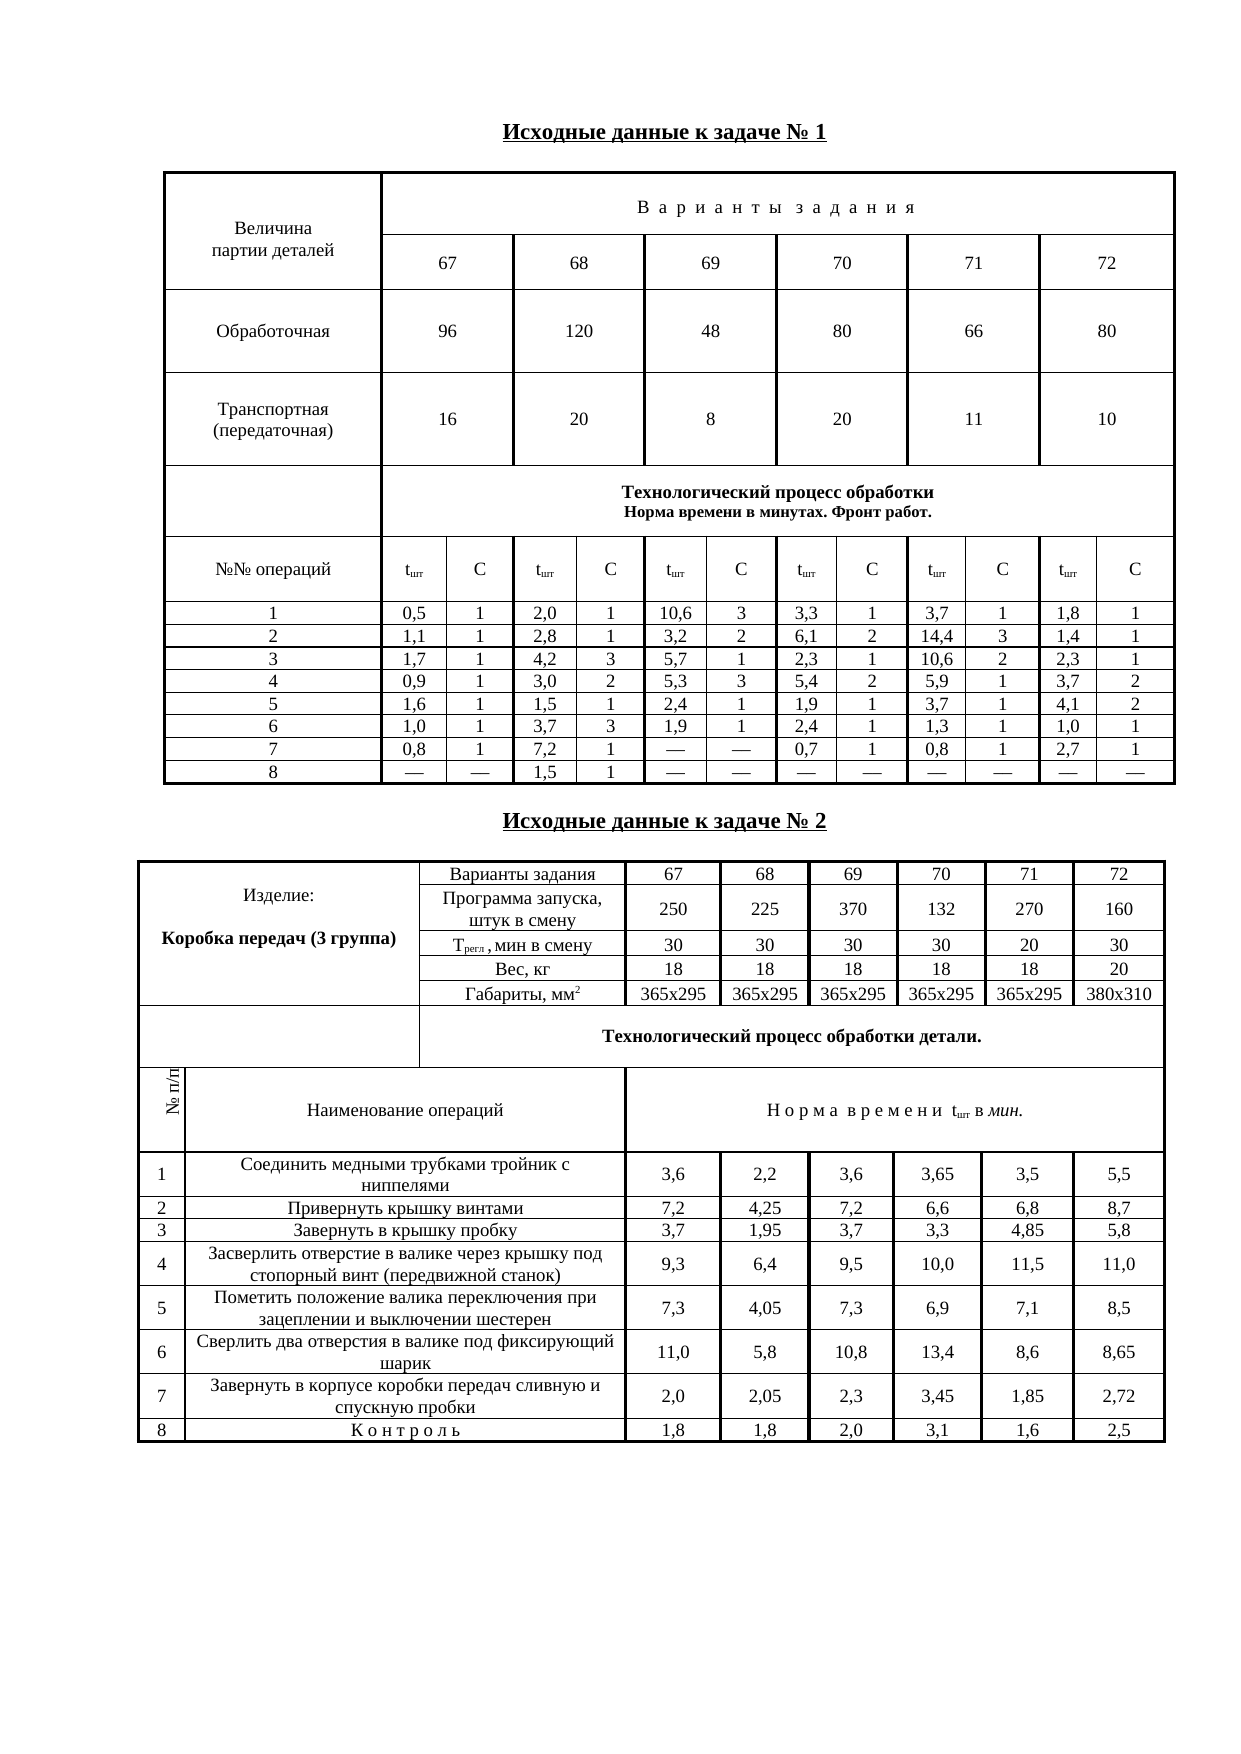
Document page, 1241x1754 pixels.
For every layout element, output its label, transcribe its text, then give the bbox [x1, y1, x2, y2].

table_cell 3 [707, 602, 775, 624]
table_cell 0,7 [778, 738, 836, 759]
table_cell 365х295 [627, 981, 719, 1004]
table_cell [166, 466, 380, 536]
table_cell 20 [778, 373, 906, 465]
table_cell 1 [447, 715, 512, 737]
table_cell Привернуть крышку винтами [186, 1197, 624, 1218]
table_cell 5,8 [1075, 1219, 1163, 1241]
table_cell 7,2 [627, 1197, 719, 1218]
table_cell Соединить медными трубками тройник с ниппелями [186, 1153, 624, 1196]
table_cell 4,1 [1041, 693, 1096, 714]
table_cell 3,1 [895, 1419, 980, 1440]
table_cell 3,0 [515, 670, 576, 692]
table_cell 6,1 [778, 625, 836, 646]
table_cell С [966, 537, 1038, 601]
table_cell 0,8 [383, 738, 446, 759]
table_cell Габариты, мм2 [420, 981, 624, 1004]
table_cell 6 [166, 715, 380, 737]
table_cell 5,4 [778, 670, 836, 692]
table_cell 8 [140, 1419, 184, 1440]
table_cell Трегл , мин в смену [420, 931, 624, 955]
table_cell 1,6 [983, 1419, 1072, 1440]
table_cell Транспортная (передаточная) [166, 373, 380, 465]
table_cell 96 [383, 290, 512, 372]
table_cell 3 [577, 648, 643, 669]
table_cell 120 [515, 290, 643, 372]
table_cell –– [966, 761, 1038, 782]
table_cell 5 [140, 1286, 184, 1329]
table_cell 9,5 [811, 1242, 892, 1285]
table_cell 1 [447, 738, 512, 759]
table_cell 4 [166, 670, 380, 692]
table_cell 2 [837, 625, 906, 646]
table_cell № п/п [140, 1068, 184, 1151]
table_cell 1,95 [722, 1219, 807, 1241]
table_cell Обработочная [166, 290, 380, 372]
table_cell 1 [837, 648, 906, 669]
table_cell –– [1097, 761, 1173, 782]
table_cell 5,8 [722, 1330, 807, 1373]
table_cell 1 [837, 738, 906, 759]
table_cell 6,6 [895, 1197, 980, 1218]
table_cell 1,0 [383, 715, 446, 737]
table_cell 2,8 [515, 625, 576, 646]
table_cell 0,8 [909, 738, 965, 759]
table_cell 2,2 [722, 1153, 807, 1196]
table_cell 1,9 [778, 693, 836, 714]
table_cell 7,1 [983, 1286, 1072, 1329]
table_cell 132 [899, 885, 984, 930]
table_cell 20 [987, 931, 1072, 955]
table_cell 3,6 [811, 1153, 892, 1196]
table_cell 2,3 [1041, 648, 1096, 669]
table_cell 3,3 [895, 1219, 980, 1241]
table_cell С [837, 537, 906, 601]
table_cell 1 [1097, 738, 1173, 759]
table_cell 380х310 [1075, 981, 1163, 1004]
table_cell 1 [707, 693, 775, 714]
table_cell 18 [899, 956, 984, 980]
table_cell 8,6 [983, 1330, 1072, 1373]
table_header 67 [627, 863, 719, 884]
table_cell 8,5 [1075, 1286, 1163, 1329]
table_cell 1 [447, 693, 512, 714]
text Исходные данные к задаче № 1 [177, 118, 1152, 144]
table_cell 1 [1097, 715, 1173, 737]
table_cell 2 [966, 648, 1038, 669]
table_cell 3,7 [811, 1219, 892, 1241]
table_cell 5 [166, 693, 380, 714]
table_cell 365х295 [811, 981, 896, 1004]
table_cell Технологический процесс обработки детали. [420, 1006, 1163, 1067]
table_cell 2,7 [1041, 738, 1096, 759]
table_cell 1 [577, 693, 643, 714]
table_cell tшт [1041, 537, 1096, 601]
table_cell 80 [1041, 290, 1173, 372]
table_cell 10,6 [646, 602, 706, 624]
table_cell 10,6 [909, 648, 965, 669]
table_header Варианты задания [420, 863, 624, 884]
table_cell С [707, 537, 775, 601]
table_cell –– [707, 738, 775, 759]
table_cell –– [707, 761, 775, 782]
table_cell 30 [899, 931, 984, 955]
table_cell 7,2 [811, 1197, 892, 1218]
table_cell 11,0 [627, 1330, 719, 1373]
table_cell 1,8 [1041, 602, 1096, 624]
table_cell 1,5 [515, 693, 576, 714]
table_cell 3,3 [778, 602, 836, 624]
table_cell 1 [447, 625, 512, 646]
table_cell 2,4 [778, 715, 836, 737]
table_cell 1 [447, 670, 512, 692]
table_cell 1,8 [627, 1419, 719, 1440]
table_cell 6 [140, 1330, 184, 1373]
table_cell 160 [1075, 885, 1163, 930]
table_cell 1 [966, 670, 1038, 692]
table_cell 1 [577, 738, 643, 759]
table_cell –– [909, 761, 965, 782]
table_cell 30 [722, 931, 807, 955]
table_cell –– [646, 738, 706, 759]
table_cell 1,8 [722, 1419, 807, 1440]
table_cell tшт [909, 537, 965, 601]
table_cell 1 [1097, 602, 1173, 624]
table_cell –– [383, 761, 446, 782]
table_cell 1 [966, 602, 1038, 624]
table_cell Наименование операций [186, 1068, 624, 1151]
table_cell 14,4 [909, 625, 965, 646]
table_cell Технологический процесс обработки Норма времени в минутах. Фронт работ. [383, 466, 1173, 536]
table_cell 7 [140, 1374, 184, 1417]
table_cell 18 [627, 956, 719, 980]
table_cell 3 [966, 625, 1038, 646]
table_cell 70 [778, 235, 906, 288]
table_cell 66 [909, 290, 1038, 372]
table_cell 1 [707, 715, 775, 737]
table_cell 1,6 [383, 693, 446, 714]
table_header 69 [811, 863, 896, 884]
table_cell –– [1041, 761, 1096, 782]
table_header 72 [1075, 863, 1163, 884]
table_cell 2,72 [1075, 1374, 1163, 1417]
table_cell Засверлить отверстие в валике через крышку под стопорный винт (передвижной станок) [186, 1242, 624, 1285]
table_cell –– [447, 761, 512, 782]
table_cell 0,5 [383, 602, 446, 624]
table_cell 3 [707, 670, 775, 692]
table_cell 4,2 [515, 648, 576, 669]
table_cell 4 [140, 1242, 184, 1285]
table_cell 2,0 [627, 1374, 719, 1417]
table_cell 1 [966, 715, 1038, 737]
table_cell 7,2 [515, 738, 576, 759]
table_cell 18 [722, 956, 807, 980]
table_cell 2 [707, 625, 775, 646]
table_cell 3,7 [1041, 670, 1096, 692]
table_cell 8 [166, 761, 380, 782]
table_cell 11,5 [983, 1242, 1072, 1285]
table_cell С [447, 537, 512, 601]
table_cell 71 [909, 235, 1038, 288]
table_cell 270 [987, 885, 1072, 930]
table_cell 1 [966, 738, 1038, 759]
table_header 68 [722, 863, 807, 884]
table_cell 1 [447, 648, 512, 669]
table_cell 225 [722, 885, 807, 930]
table_cell 365х295 [987, 981, 1072, 1004]
table_cell 69 [646, 235, 775, 288]
table_header Изделие: Коробка передач (3 группа) [140, 863, 419, 1004]
table_cell 80 [778, 290, 906, 372]
table_cell 72 [1041, 235, 1173, 288]
table_cell 11,0 [1075, 1242, 1163, 1285]
table_cell tшт [646, 537, 706, 601]
table_cell 10 [1041, 373, 1173, 465]
table_cell 1 [837, 602, 906, 624]
table_cell 7,3 [627, 1286, 719, 1329]
table_cell 13,4 [895, 1330, 980, 1373]
table_cell 6,8 [983, 1197, 1072, 1218]
table_cell 48 [646, 290, 775, 372]
table_cell 2 [837, 670, 906, 692]
table_cell 1 [140, 1153, 184, 1196]
table_cell С [577, 537, 643, 601]
table_cell 2,0 [811, 1419, 892, 1440]
table_cell 30 [1075, 931, 1163, 955]
table_cell 1 [966, 693, 1038, 714]
table_cell 3,6 [627, 1153, 719, 1196]
table_cell 5,7 [646, 648, 706, 669]
table_cell –– [646, 761, 706, 782]
table_cell 8,65 [1075, 1330, 1163, 1373]
table_cell 1 [837, 693, 906, 714]
table_header В а р и а н т ы з а д а н и я [383, 174, 1173, 234]
table_cell 16 [383, 373, 512, 465]
table_cell К о н т р о л ь [186, 1419, 624, 1440]
table_cell 365х295 [899, 981, 984, 1004]
table_cell 365х295 [722, 981, 807, 1004]
table_cell 1 [577, 761, 643, 782]
table_cell 3,7 [909, 602, 965, 624]
table_cell 3,65 [895, 1153, 980, 1196]
table_cell 1 [166, 602, 380, 624]
table_cell 1,7 [383, 648, 446, 669]
table_cell 3 [577, 715, 643, 737]
table_cell 5,3 [646, 670, 706, 692]
table_cell 2 [577, 670, 643, 692]
table_cell 5,9 [909, 670, 965, 692]
table_cell 1 [577, 625, 643, 646]
table_cell 2 [1097, 693, 1173, 714]
table_cell 6,9 [895, 1286, 980, 1329]
table_cell 1 [837, 715, 906, 737]
table_cell 2 [166, 625, 380, 646]
table_cell 30 [811, 931, 896, 955]
table_cell Программа запуска, штук в смену [420, 885, 624, 930]
table_cell 8,7 [1075, 1197, 1163, 1218]
table_cell 18 [811, 956, 896, 980]
table_cell 11 [909, 373, 1038, 465]
table_cell №№ операций [166, 537, 380, 601]
table_cell 2 [1097, 670, 1173, 692]
table_cell Вес, кг [420, 956, 624, 980]
table_cell 7 [166, 738, 380, 759]
table_cell 2,0 [515, 602, 576, 624]
table_cell 3,7 [909, 693, 965, 714]
table_cell 3,5 [983, 1153, 1072, 1196]
table_cell 9,3 [627, 1242, 719, 1285]
table_cell 20 [1075, 956, 1163, 980]
table_cell Завернуть в корпусе коробки передач сливную и спускную пробки [186, 1374, 624, 1417]
table_cell 2,4 [646, 693, 706, 714]
table_cell 2,5 [1075, 1419, 1163, 1440]
table_cell 250 [627, 885, 719, 930]
table_cell 4,05 [722, 1286, 807, 1329]
table_cell 2,05 [722, 1374, 807, 1417]
table_cell 0,9 [383, 670, 446, 692]
table_cell –– [837, 761, 906, 782]
table_header Величина партии деталей [166, 174, 380, 288]
table_cell 1,85 [983, 1374, 1072, 1417]
table_cell 3,7 [515, 715, 576, 737]
table_cell [140, 1006, 419, 1067]
table_cell Завернуть в крышку пробку [186, 1219, 624, 1241]
table_cell 1 [1097, 625, 1173, 646]
table_cell 18 [987, 956, 1072, 980]
table_cell 1,5 [515, 761, 576, 782]
table_cell 3,2 [646, 625, 706, 646]
table_cell 2 [140, 1197, 184, 1218]
table_cell 1,1 [383, 625, 446, 646]
table_cell 1,4 [1041, 625, 1096, 646]
table_cell 10,8 [811, 1330, 892, 1373]
table_cell 4,85 [983, 1219, 1072, 1241]
table_cell 20 [515, 373, 643, 465]
table_cell 2,3 [811, 1374, 892, 1417]
table_cell Пометить положение валика переключения при зацеплении и выключении шестерен [186, 1286, 624, 1329]
table_cell 370 [811, 885, 896, 930]
table_cell 3,45 [895, 1374, 980, 1417]
table_cell 68 [515, 235, 643, 288]
table_header 71 [987, 863, 1072, 884]
table_cell Н о р м а в р е м е н и tшт в мин. [627, 1068, 1163, 1151]
table_cell 1,3 [909, 715, 965, 737]
table_cell 1,0 [1041, 715, 1096, 737]
table_cell С [1097, 537, 1173, 601]
table_cell 6,4 [722, 1242, 807, 1285]
table_cell 67 [383, 235, 512, 288]
table_cell 1 [707, 648, 775, 669]
table_cell Сверлить два отверстия в валике под фиксирующий шарик [186, 1330, 624, 1373]
table_cell 3 [166, 648, 380, 669]
table_cell –– [778, 761, 836, 782]
table_cell 1 [1097, 648, 1173, 669]
text Исходные данные к задаче № 2 [177, 807, 1152, 833]
table_cell 1 [447, 602, 512, 624]
table_cell 30 [627, 931, 719, 955]
table_cell 1 [577, 602, 643, 624]
table_cell 10,0 [895, 1242, 980, 1285]
table_cell 7,3 [811, 1286, 892, 1329]
table_cell tшт [778, 537, 836, 601]
table_cell tшт [383, 537, 446, 601]
table_cell 2,3 [778, 648, 836, 669]
table_cell 3 [140, 1219, 184, 1241]
table_header 70 [899, 863, 984, 884]
table_cell 3,7 [627, 1219, 719, 1241]
table_cell 1,9 [646, 715, 706, 737]
table_cell 4,25 [722, 1197, 807, 1218]
table_cell 5,5 [1075, 1153, 1163, 1196]
table_cell 8 [646, 373, 775, 465]
table_cell tшт [515, 537, 576, 601]
